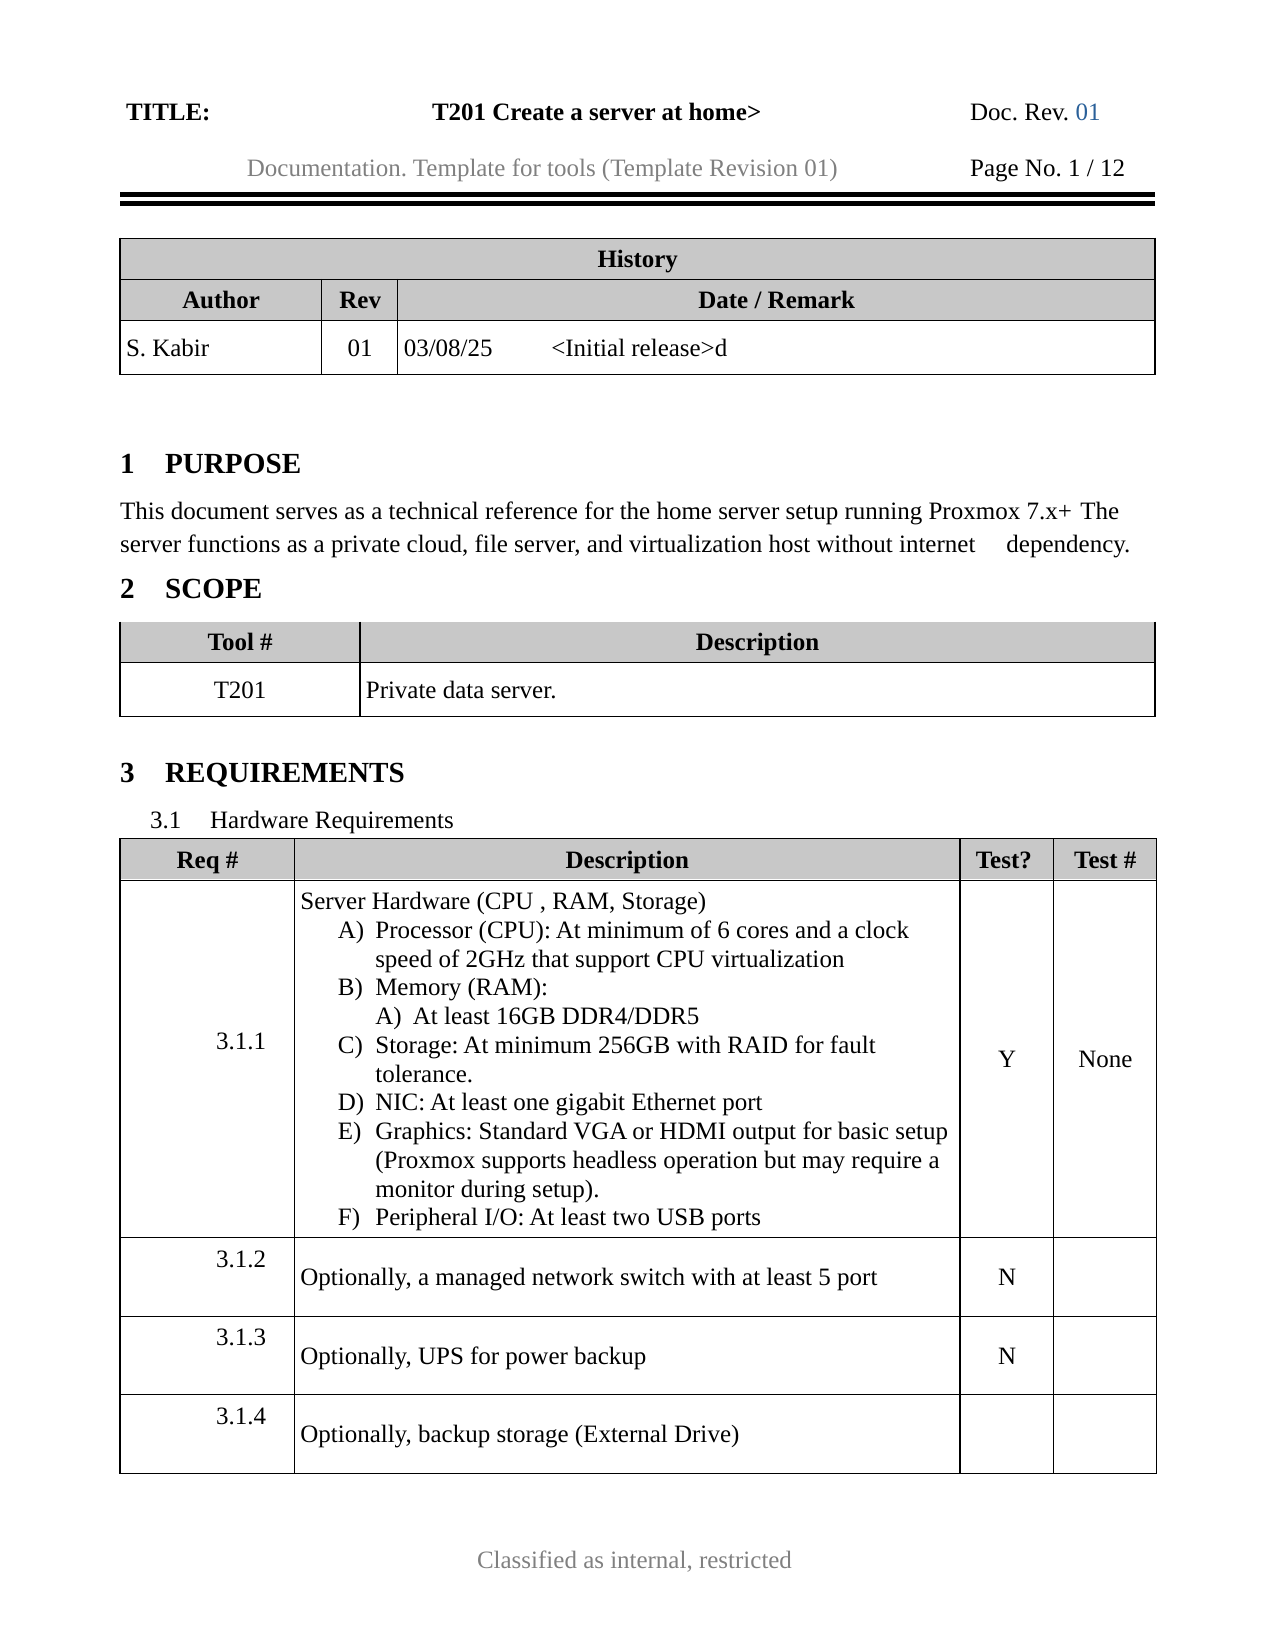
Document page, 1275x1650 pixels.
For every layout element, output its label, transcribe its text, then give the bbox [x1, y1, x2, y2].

table_cell [1054, 1395, 1156, 1473]
subtitle Hardware Requirements [120, 805, 1155, 834]
subtitle Purpose [120, 446, 1155, 479]
table_header Test? [961, 839, 1053, 879]
table_cell Y [961, 881, 1053, 1237]
table_cell S. Kabir [121, 321, 321, 374]
table_header Description [295, 839, 959, 879]
table_cell [121, 1238, 294, 1316]
subtitle SCOPE [120, 571, 1155, 605]
table_cell [121, 1395, 294, 1473]
table_cell Rev [322, 280, 397, 320]
table_header Tool # [121, 622, 359, 662]
table_header Test # [1054, 839, 1156, 879]
table_cell Author [121, 280, 321, 320]
subtitle Requirements [120, 755, 1155, 788]
table_cell Optionally, backup storage (External Drive) [295, 1395, 959, 1473]
table_cell Optionally, UPS for power backup [295, 1317, 959, 1394]
table_cell T201 [121, 663, 359, 716]
table_cell [121, 881, 294, 1237]
table_cell [1054, 1238, 1156, 1316]
table_cell N [961, 1238, 1053, 1316]
table_cell [1054, 1317, 1156, 1394]
table_header Req # [121, 839, 294, 879]
table_cell Server Hardware (CPU , RAM, Storage) Processor (CPU): At minimum of 6 cores and a clock speed of 2GHz that support CPU virtualization Memory (RAM): At least 16GB DDR4/DDR5 Storage: At minimum 256GB with RAID for fault tolerance. NIC: At least one gigabit Ethernet port Graphics: Standard VGA or HDMI output for basic setup (Proxmox supports headless operation but may require a monitor during setup). Peripheral I/O: At least two USB ports [295, 881, 959, 1237]
table_cell Private data server. [361, 663, 1154, 716]
table_header Description [361, 622, 1154, 662]
table_cell [121, 1317, 294, 1394]
table_cell Optionally, a managed network switch with at least 5 port [295, 1238, 959, 1316]
subtitle This document serves as a technical reference for the home server setup running Proxmox 7.x+ The server functions as a private cloud, file server, and virtualization host without internet dependency. [120, 496, 1155, 558]
table_cell Date / Remark [398, 280, 1154, 320]
table_cell 01 [322, 321, 397, 374]
table_cell 03/08/25 <Initial release>d [398, 321, 1154, 374]
table_cell None [1054, 881, 1156, 1237]
table_header History [121, 239, 1154, 279]
table_cell [961, 1395, 1053, 1473]
table_cell N [961, 1317, 1053, 1394]
